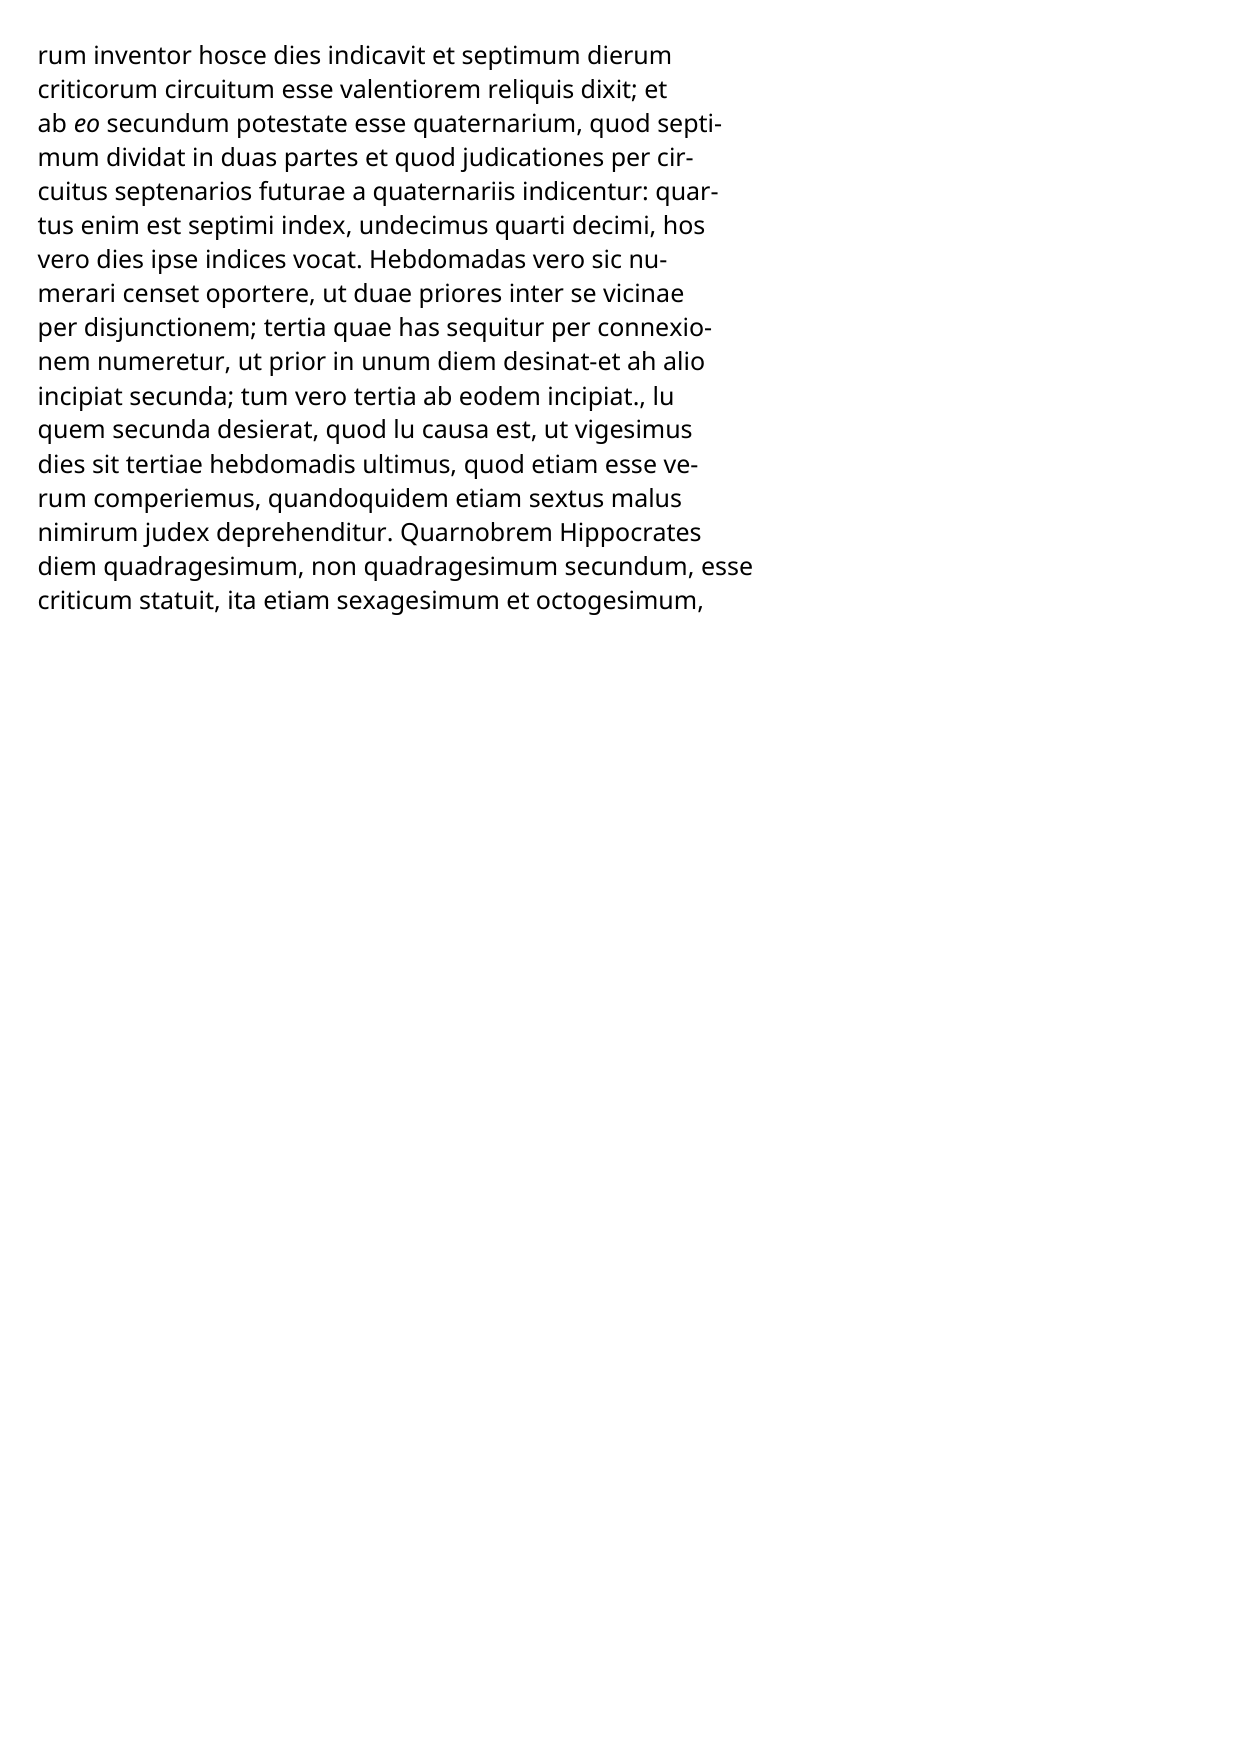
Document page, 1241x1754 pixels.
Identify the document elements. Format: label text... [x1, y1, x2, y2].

text rum inventor hosce dies indicavit et septimum dierum criticorum circuitum esse valentiorem reliquis dixit; et ab eo secundum potestate esse quaternarium, quod septi- mum dividat in duas partes et quod judicationes per cir- cuitus septenarios futurae a quaternariis indicentur: quar- tus enim est septimi index, undecimus quarti decimi, hos vero dies ipse indices vocat. Hebdomadas vero sic nu- merari censet oportere, ut duae priores inter se vicinae per disjunctionem; tertia quae has sequitur per connexio- nem numeretur, ut prior in unum diem desinat-et ah alio incipiat secunda; tum vero tertia ab eodem incipiat., lu quem secunda desierat, quod lu causa est, ut vigesimus dies sit tertiae hebdomadis ultimus, quod etiam esse ve- rum comperiemus, quandoquidem etiam sextus malus nimirum judex deprehenditur. Quarnobrem Hippocrates diem quadragesimum, non quadragesimum secundum, esse criticum statuit, ita etiam sexagesimum et octogesimum, [37, 37, 1203, 617]
